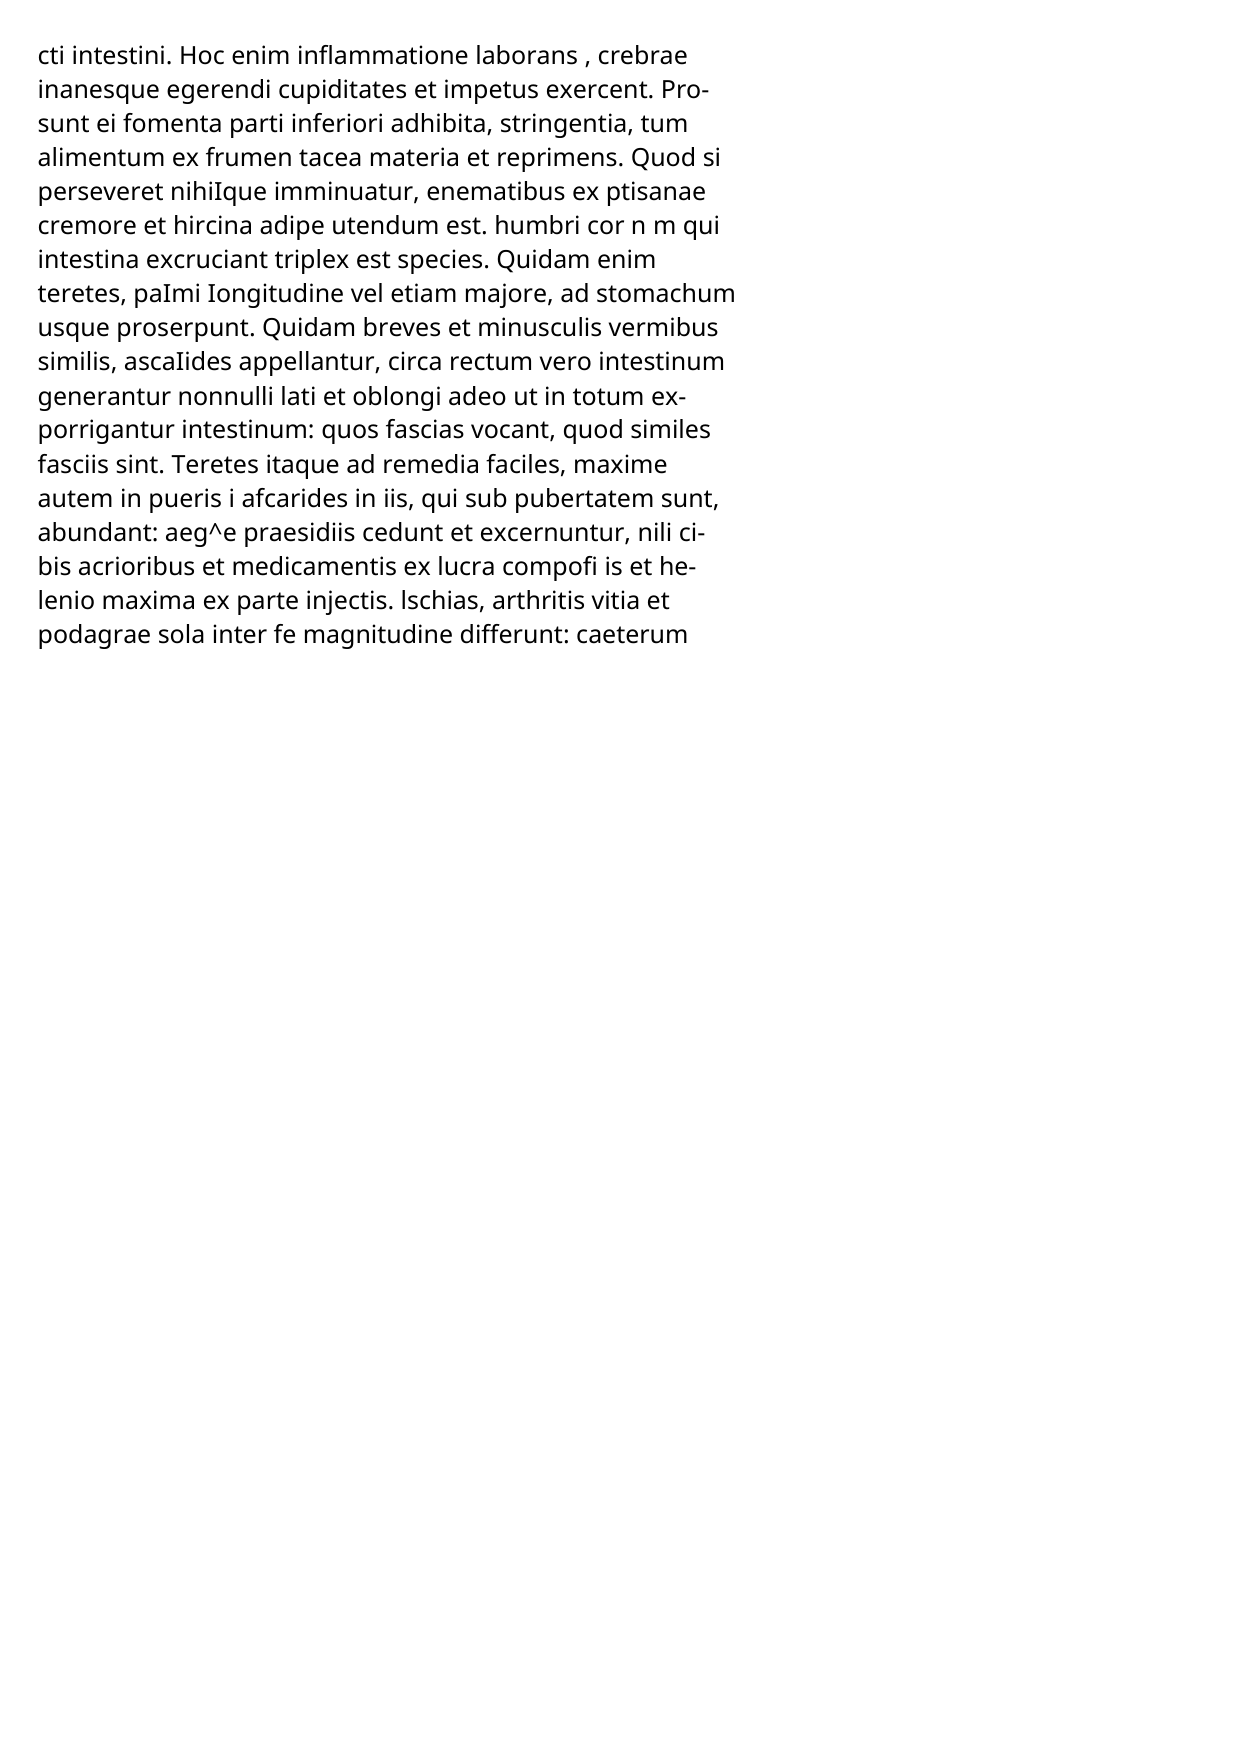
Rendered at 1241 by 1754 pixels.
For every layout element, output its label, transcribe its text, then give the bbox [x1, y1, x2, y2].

text cti intestini. Hoc enim inflammatione laborans , crebrae inanesque egerendi cupiditates et impetus exercent. Pro- sunt ei fomenta parti inferiori adhibita, stringentia, tum alimentum ex frumen tacea materia et reprimens. Quod si perseveret nihiIque imminuatur, enematibus ex ptisanae cremore et hircina adipe utendum est. humbri cor n m qui intestina excruciant triplex est species. Quidam enim teretes, paImi Iongitudine vel etiam majore, ad stomachum usque proserpunt. Quidam breves et minusculis vermibus similis, ascaIides appellantur, circa rectum vero intestinum generantur nonnulli lati et oblongi adeo ut in totum ex- porrigantur intestinum: quos fascias vocant, quod similes fasciis sint. Teretes itaque ad remedia faciles, maxime autem in pueris i afcarides in iis, qui sub pubertatem sunt, abundant: aeg^e praesidiis cedunt et excernuntur, nili ci- bis acrioribus et medicamentis ex lucra compofi is et he- lenio maxima ex parte injectis. lschias, arthritis vitia et podagrae sola inter fe magnitudine differunt: caeterum [37, 37, 1203, 651]
